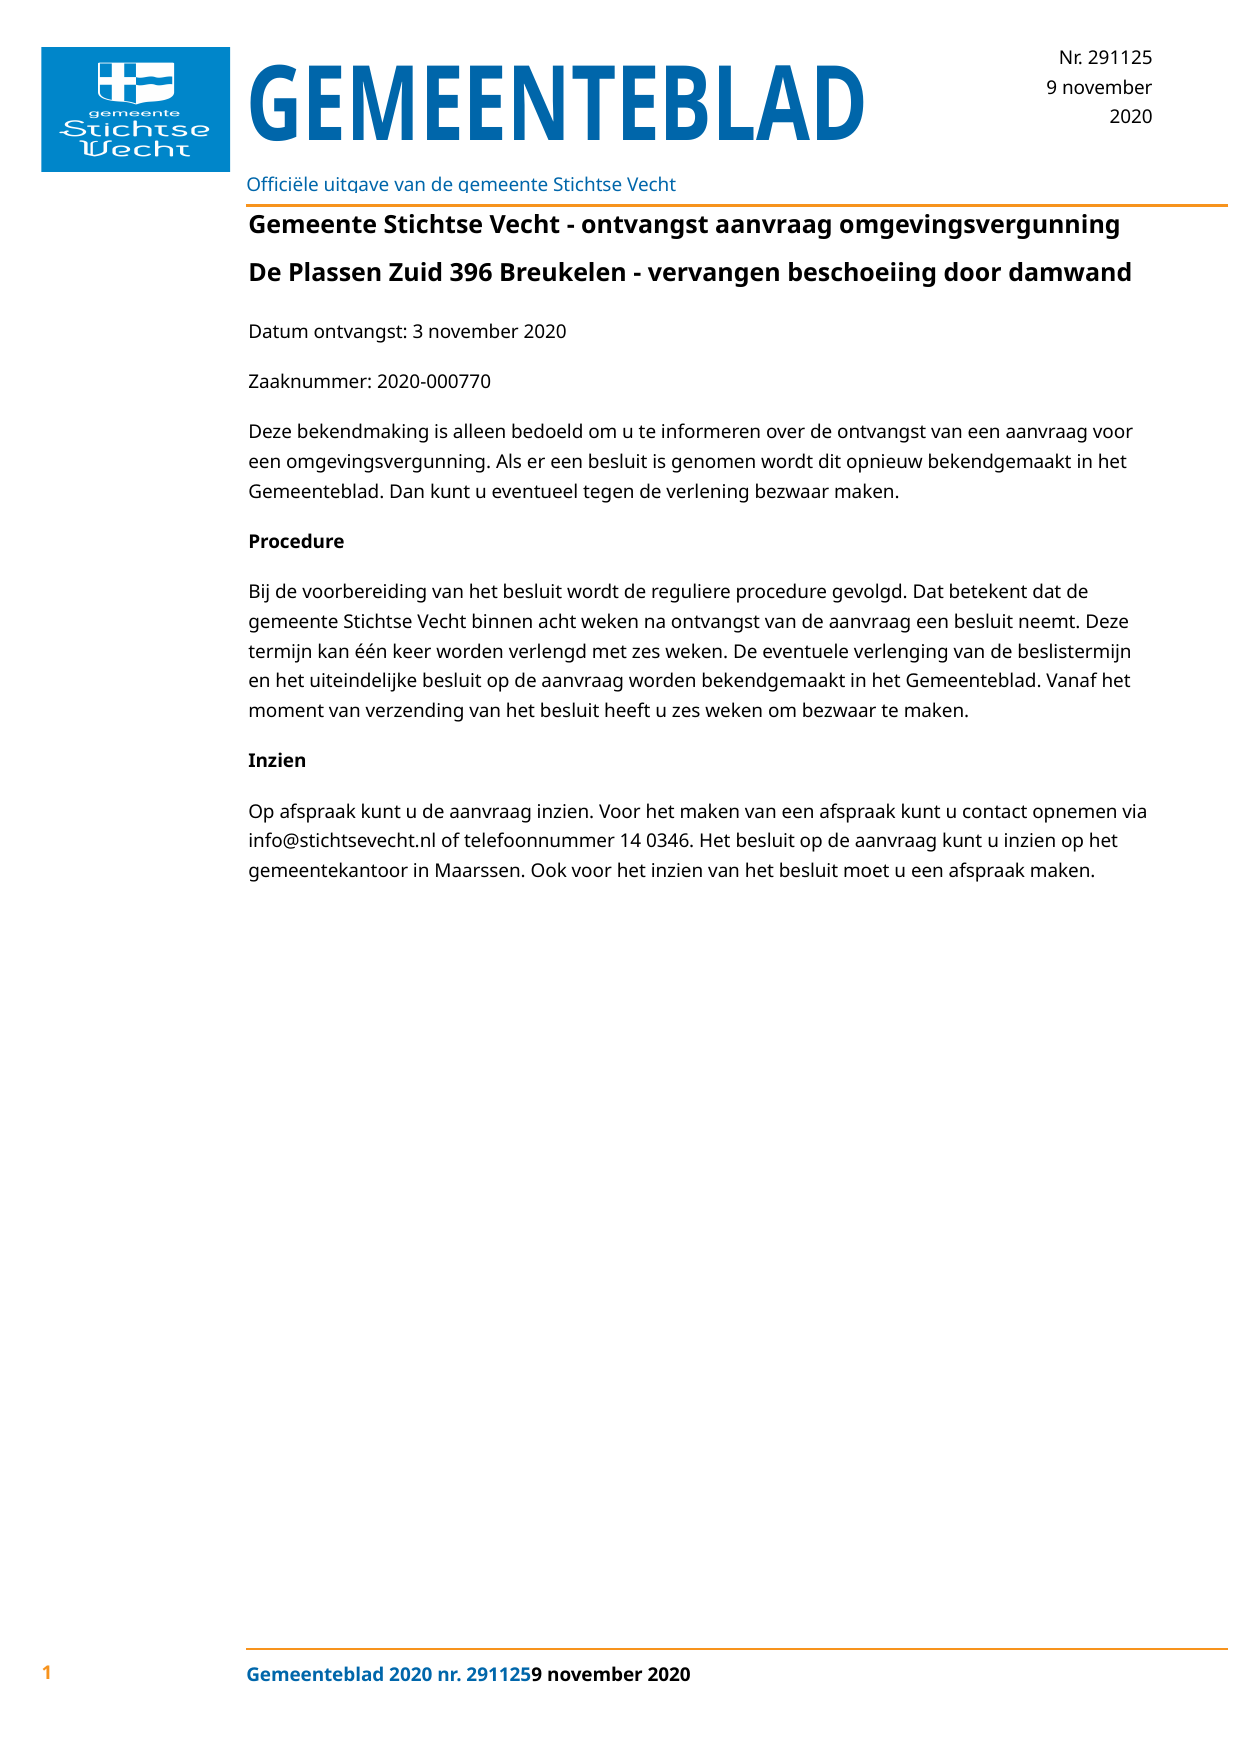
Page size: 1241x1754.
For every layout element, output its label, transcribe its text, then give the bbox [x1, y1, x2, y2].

picture [137, 63, 174, 103]
text Bij de voorbereiding van het besluit wordt de reguliere procedure gevolgd. Dat betekent dat de gemeente Stichtse Vecht binnen acht weken na ontvangst van de aanvraag een besluit neemt. Deze termijn kan één keer worden verlengd met zes weken. De eventuele verlenging van de beslistermijn en het uiteindelijke besluit op de aanvraag worden bekendgemaakt in het Gemeenteblad. Vanaf het moment van verzending van het besluit heeft u zes weken om bezwaar te maken. [248, 579, 1152, 723]
text Zaaknummer: 2020-000770 [248, 368, 1152, 394]
text Op afspraak kunt u de aanvraag inzien. Voor het maken van een afspraak kunt u contact opnemen via info@stichtsevecht.nl of telefoonnummer 14 0346. Het besluit op de aanvraag kunt u inzien op het gemeentekantoor in Maarssen. Ook voor het inzien van het besluit moet u een afspraak maken. [248, 798, 1152, 883]
text Deze bekendmaking is alleen bedoeld om u te informeren over de ontvangst van een aanvraag voor een omgevingsvergunning. Als er een besluit is genomen wordt dit opnieuw bekendgemaakt in het Gemeenteblad. Dan kunt u eventueel tegen de verlening bezwaar maken. [248, 419, 1152, 504]
text Procedure [248, 528, 1152, 554]
picture [99, 63, 135, 101]
text Inzien [248, 747, 1152, 773]
text Datum ontvangst: 3 november 2020 [248, 318, 1152, 344]
text Gemeente Stichtse Vecht - ontvangst aanvraag omgevingsvergunning De Plassen Zuid 396 Breukelen - vervangen beschoeiing door damwand [248, 207, 1152, 288]
